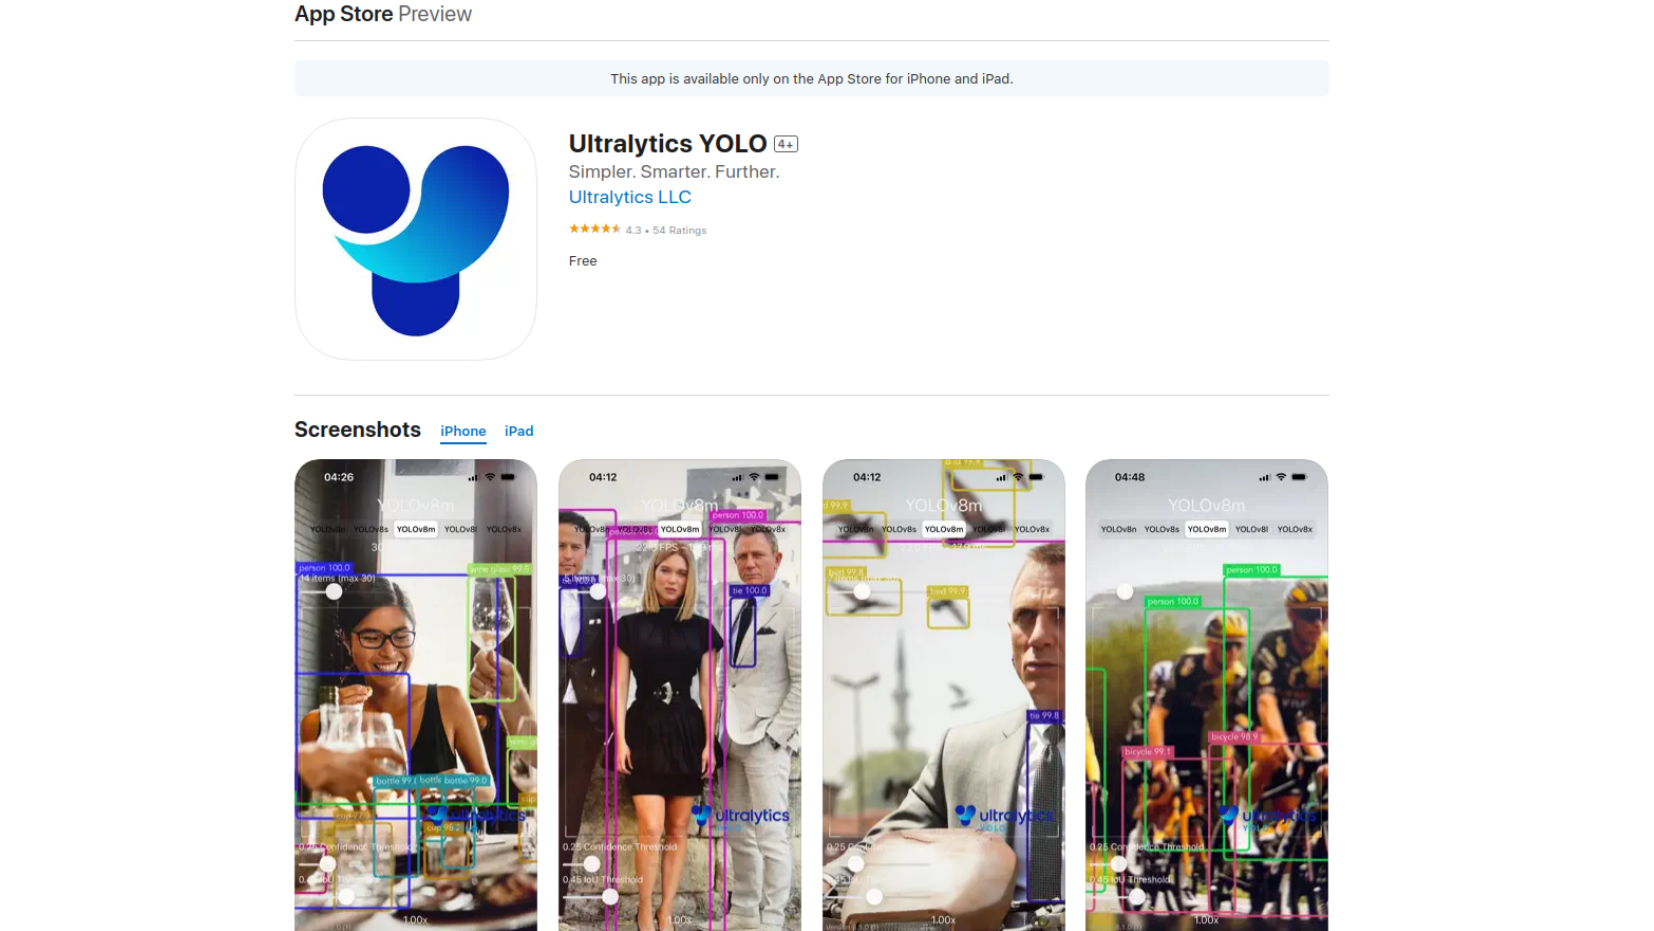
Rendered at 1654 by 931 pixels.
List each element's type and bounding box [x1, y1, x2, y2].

picture [266, 0, 1340, 931]
